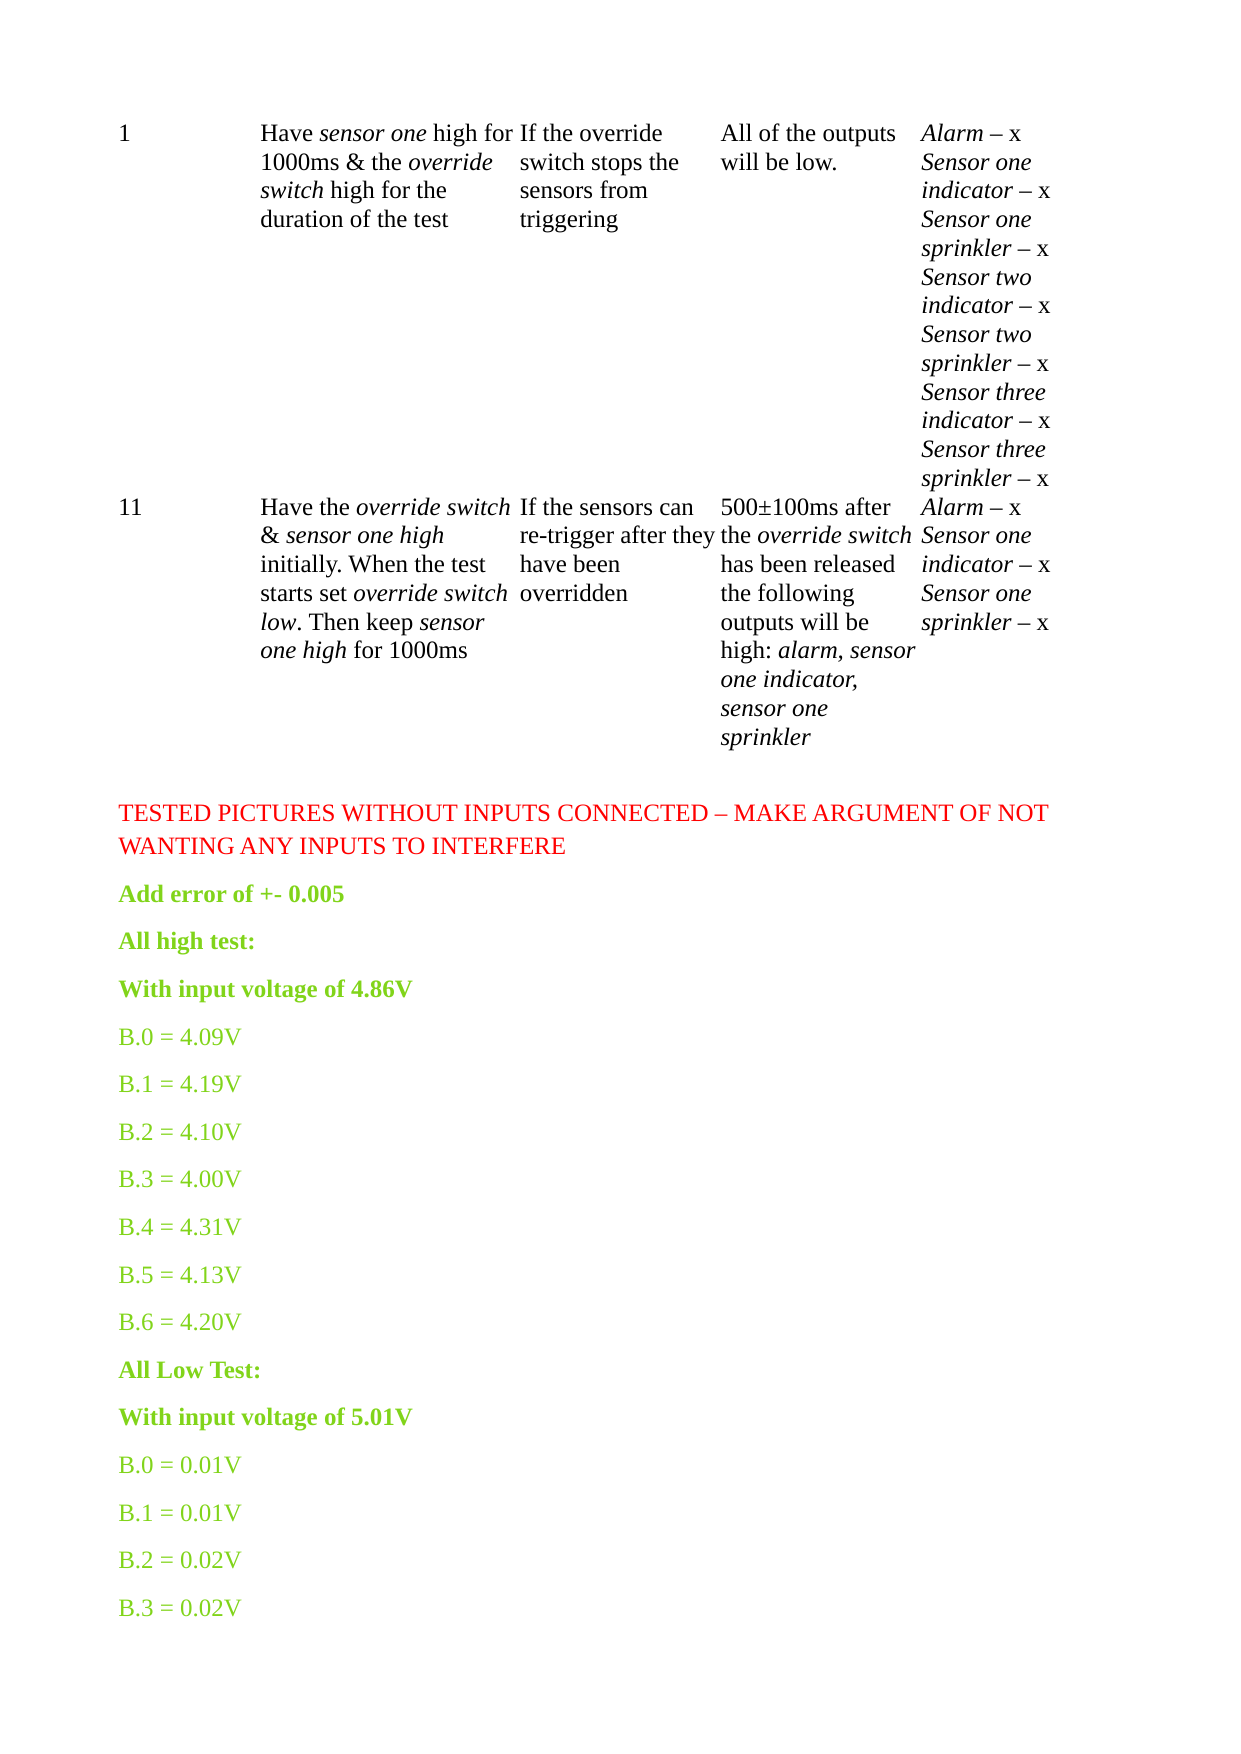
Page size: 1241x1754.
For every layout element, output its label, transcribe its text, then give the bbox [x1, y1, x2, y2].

text B.0 = 4.09V [118, 1022, 1122, 1050]
text B.5 = 4.13V [118, 1260, 1122, 1288]
text B.2 = 4.10V [118, 1117, 1122, 1146]
text With input voltage of 5.01V [118, 1402, 1122, 1431]
text With input voltage of 4.86V [118, 974, 1122, 1003]
text B.3 = 4.00V [118, 1164, 1122, 1193]
text B.1 = 4.19V [118, 1069, 1122, 1098]
table_cell Have the override switch & sensor one high initially. When the test starts set override switch low. Then keep sensor one high for 1000ms [260, 492, 519, 751]
table_cell Alarm – x Sensor one indicator – x Sensor one sprinkler – x [921, 492, 1122, 751]
text B.6 = 4.20V [118, 1307, 1122, 1336]
table_cell Have sensor one high for 1000ms & the override switch high for the duration of the test [260, 118, 519, 492]
text B.0 = 0.01V [118, 1450, 1122, 1479]
table_cell 11 [118, 492, 260, 751]
text B.3 = 0.02V [118, 1593, 1122, 1622]
table_cell 1 [118, 118, 260, 492]
table_cell 500±100ms after the override switch has been released the following outputs will be high: alarm, sensor one indicator, sensor one sprinkler [720, 492, 921, 751]
text TESTED PICTURES WITHOUT INPUTS CONNECTED – MAKE ARGUMENT OF NOT WANTING ANY INPUTS TO INTERFERE [118, 798, 1122, 860]
table_cell If the override switch stops the sensors from triggering [520, 118, 720, 492]
text B.1 = 0.01V [118, 1498, 1122, 1526]
text All high test: [118, 926, 1122, 955]
text Add error of +- 0.005 [118, 879, 1122, 908]
table_cell All of the outputs will be low. [720, 118, 921, 492]
table_cell If the sensors can re-trigger after they have been overridden [520, 492, 720, 751]
table_cell Alarm – x Sensor one indicator – x Sensor one sprinkler – x Sensor two indicator – x Sensor two sprinkler – x Sensor three indicator – x Sensor three sprinkler – x [921, 118, 1122, 492]
text B.2 = 0.02V [118, 1545, 1122, 1574]
text B.4 = 4.31V [118, 1212, 1122, 1241]
text All Low Test: [118, 1355, 1122, 1384]
